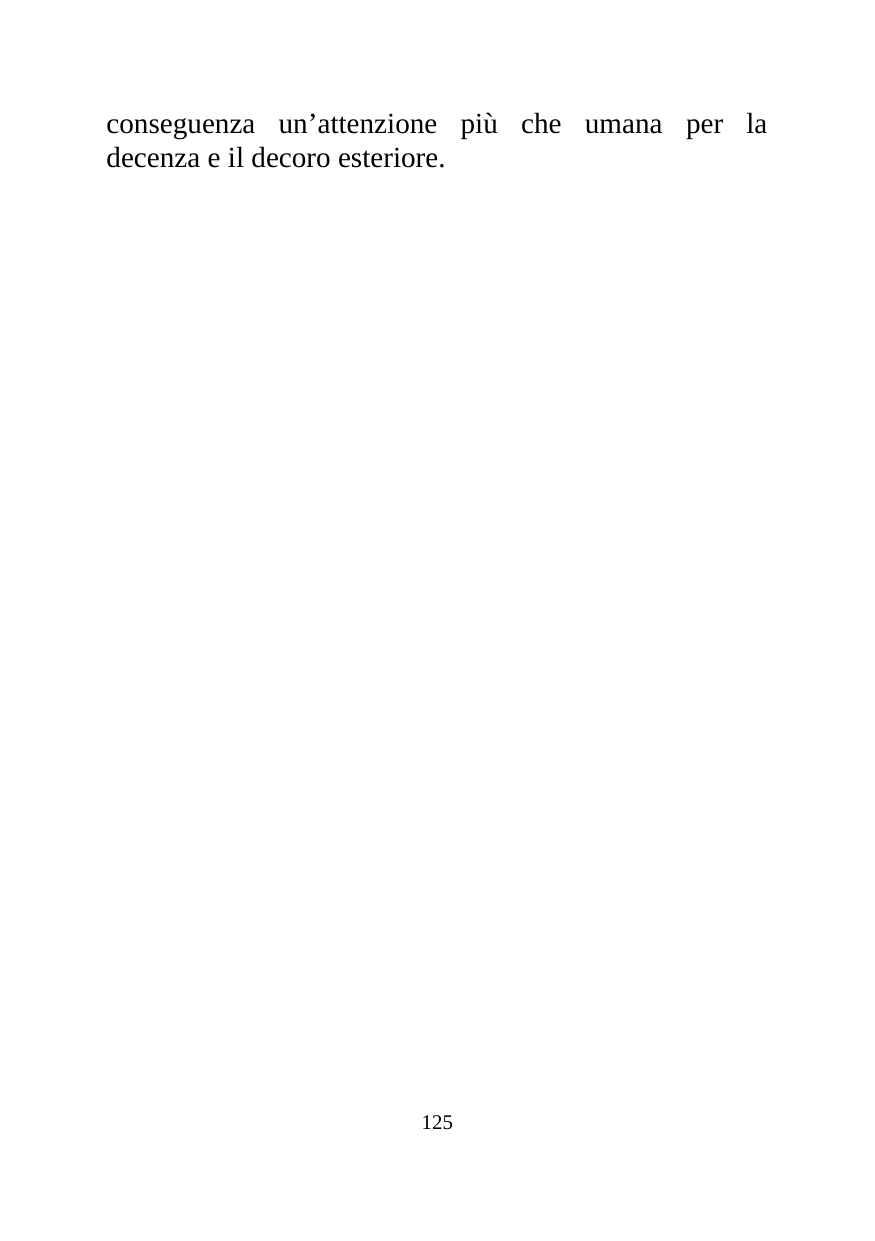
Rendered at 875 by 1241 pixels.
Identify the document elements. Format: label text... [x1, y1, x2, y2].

text conseguenza un’attenzione più che umana per la decenza e il decoro esteriore. [106, 106, 768, 173]
